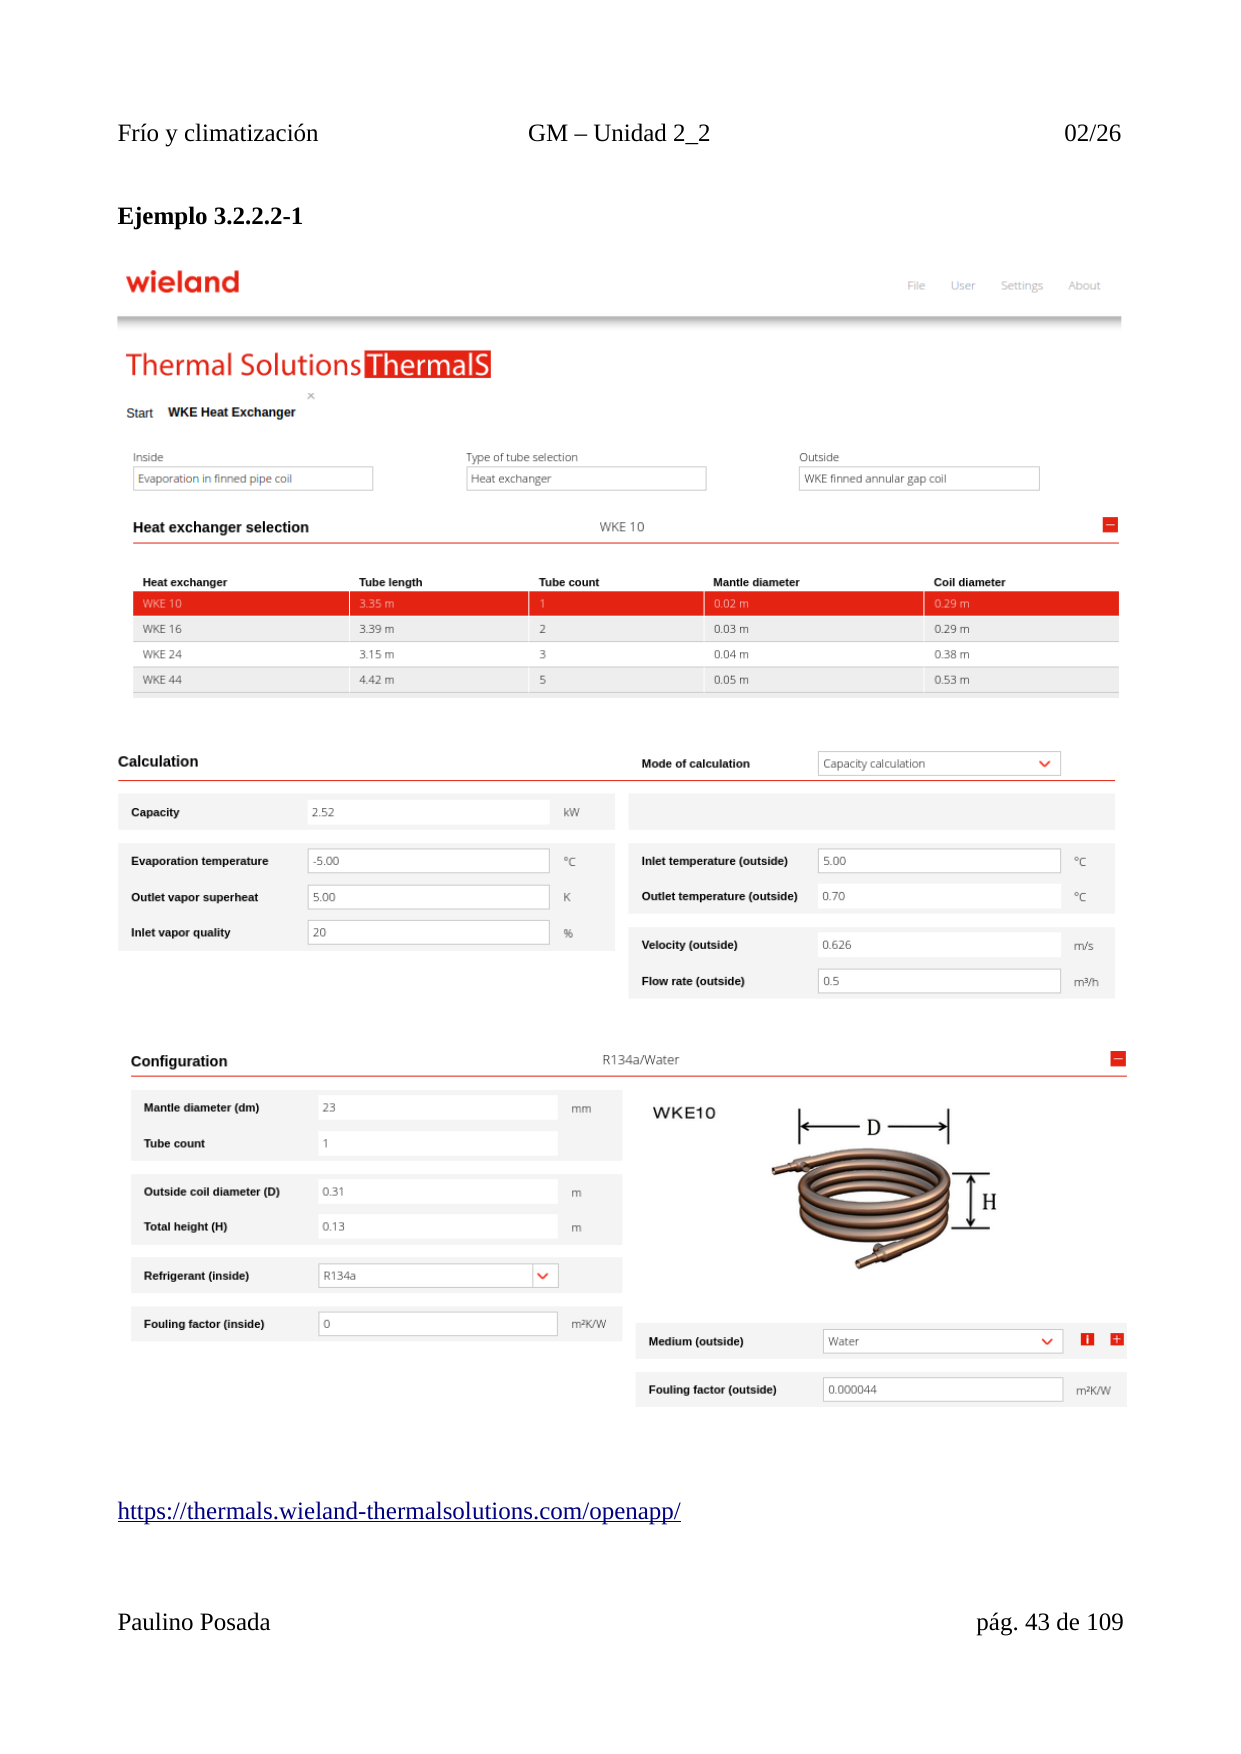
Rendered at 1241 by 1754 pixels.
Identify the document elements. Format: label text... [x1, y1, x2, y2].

text Ejemplo 3.2.2.2-1 [117, 201, 1123, 230]
picture [111, 749, 1116, 1009]
picture [117, 257, 1122, 698]
text https://thermals.wieland-thermalsolutions.com/openapp/ [117, 1496, 1123, 1524]
picture [125, 1050, 1130, 1408]
